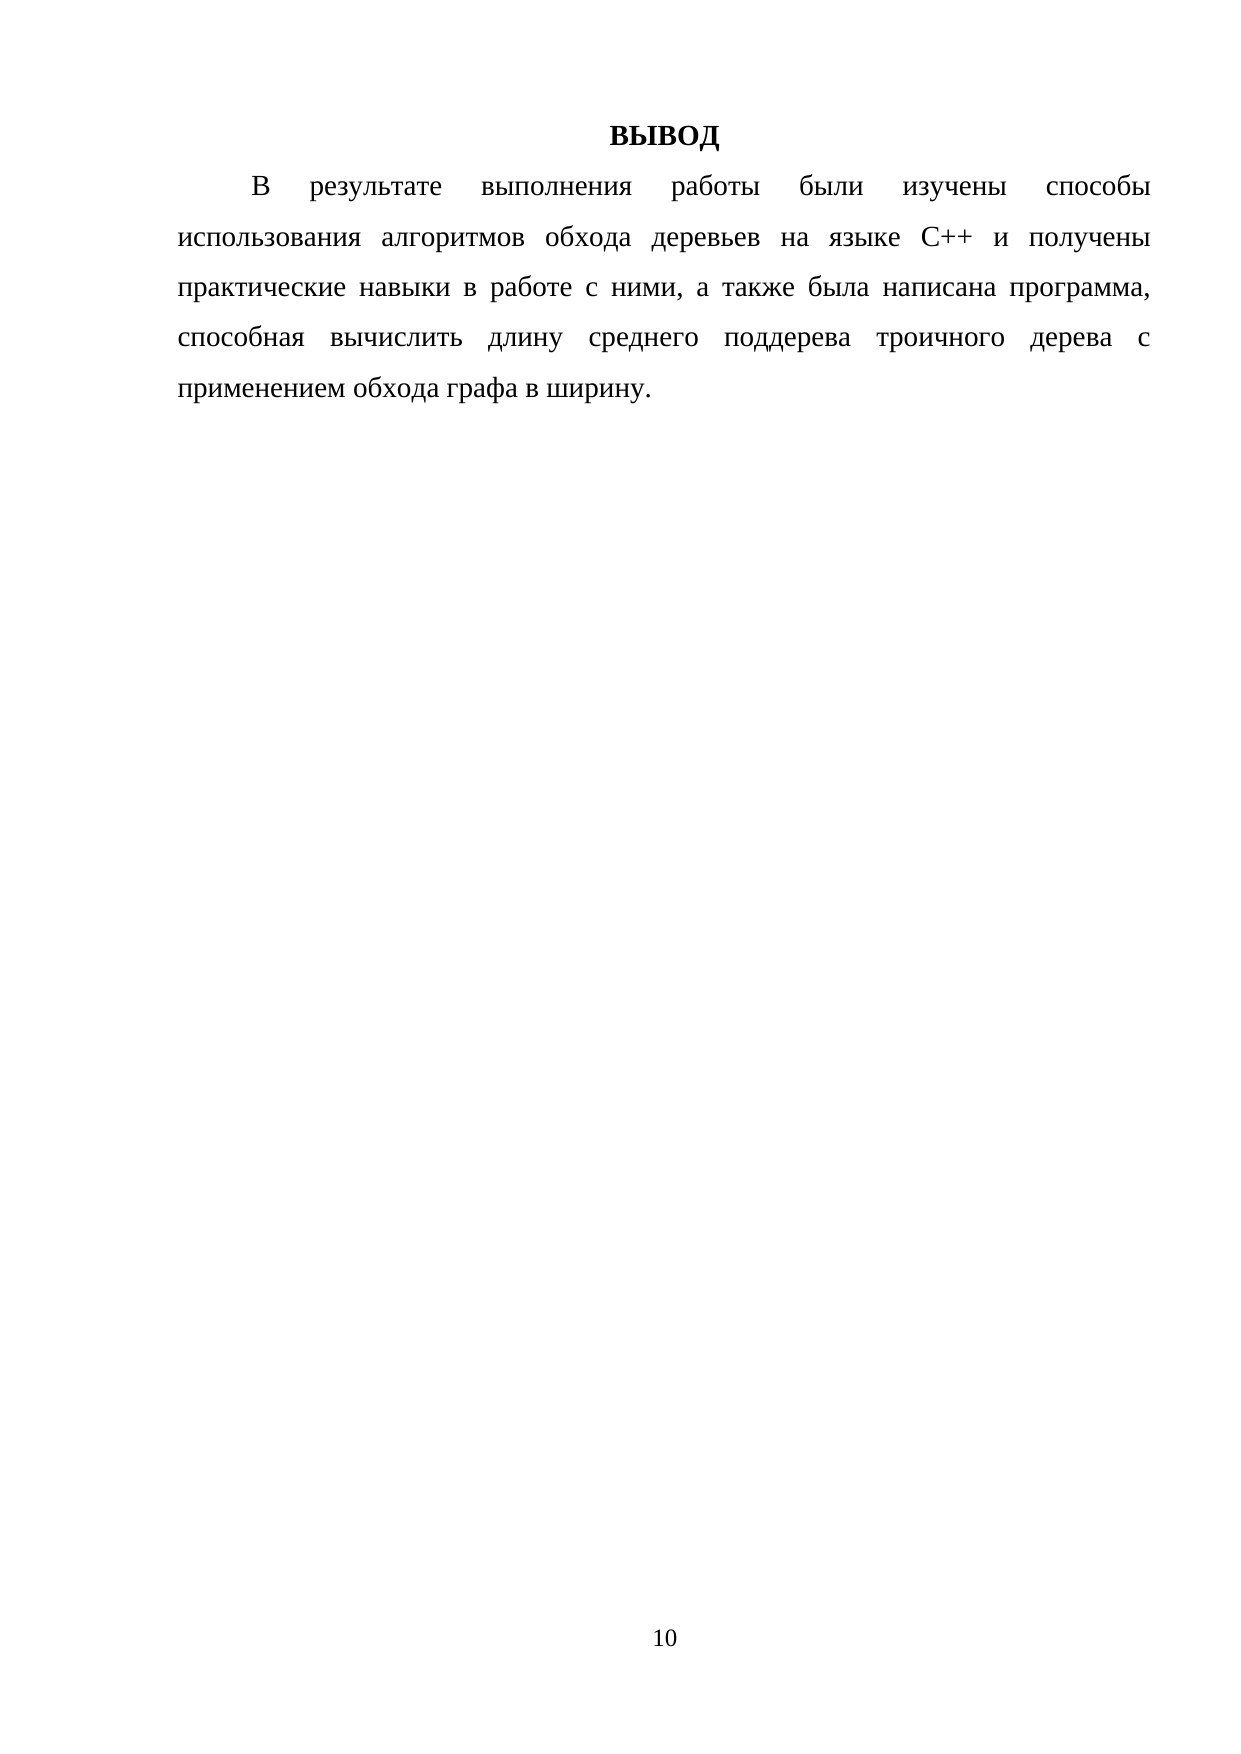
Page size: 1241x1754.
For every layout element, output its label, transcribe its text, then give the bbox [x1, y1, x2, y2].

text ВЫВОД [177, 118, 1152, 152]
text В результате выполнения работы были изучены способы использования алгоритмов обхода деревьев на языке С++ и получены практические навыки в работе с ними, а также была написана программа, способная вычислить длину среднего поддерева троичного дерева с применением обхода графа в ширину. [177, 168, 1152, 403]
